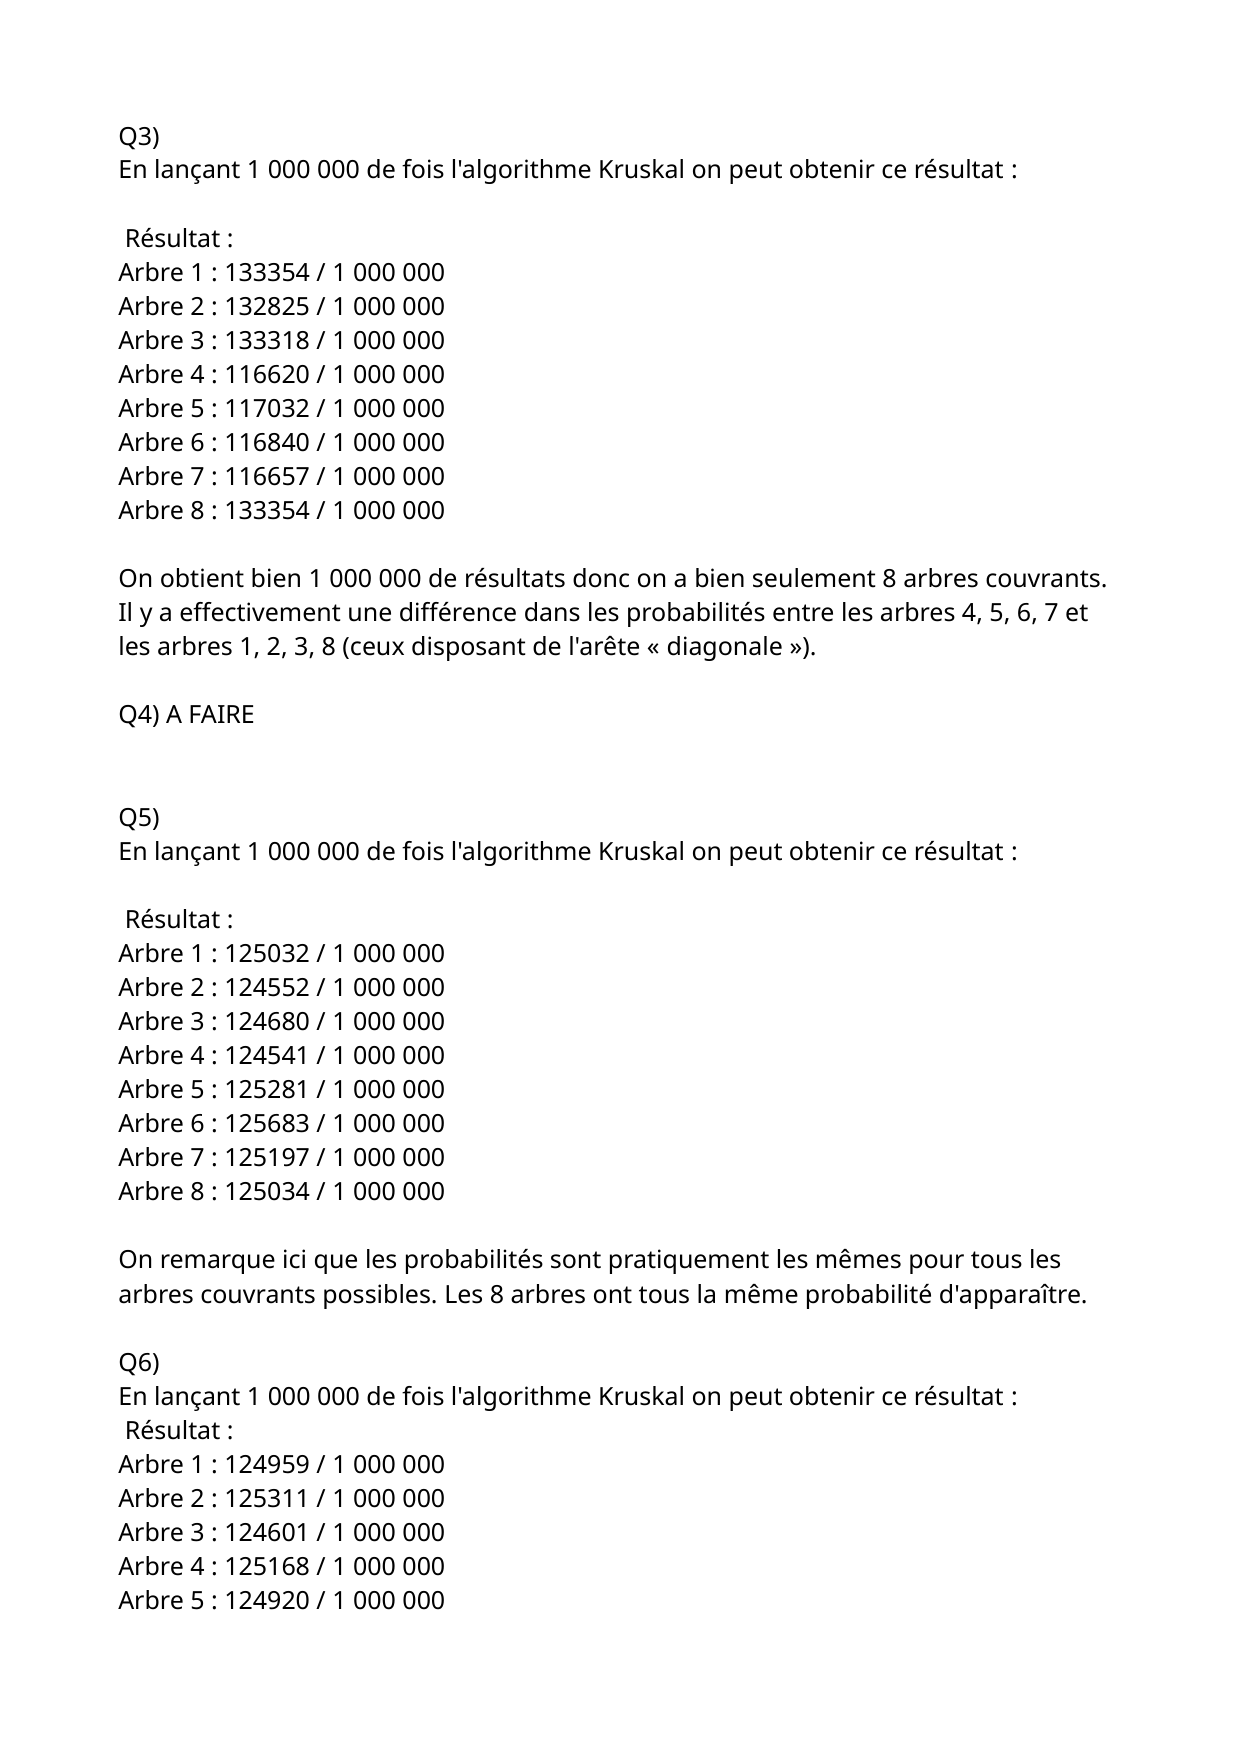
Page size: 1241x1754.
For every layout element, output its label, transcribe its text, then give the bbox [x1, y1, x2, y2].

text Arbre 1 : 125032 / 1 000 000 [118, 936, 1122, 970]
text Arbre 7 : 116657 / 1 000 000 [118, 459, 1122, 493]
text Arbre 3 : 133318 / 1 000 000 [118, 322, 1122, 357]
text Arbre 5 : 125281 / 1 000 000 [118, 1072, 1122, 1106]
text En lançant 1 000 000 de fois l'algorithme Kruskal on peut obtenir ce résultat : [118, 833, 1122, 867]
text On remarque ici que les probabilités sont pratiquement les mêmes pour tous les arbres couvrants possibles. Les 8 arbres ont tous la même probabilité d'apparaître. [118, 1242, 1122, 1310]
text En lançant 1 000 000 de fois l'algorithme Kruskal on peut obtenir ce résultat : [118, 152, 1122, 186]
text Arbre 8 : 133354 / 1 000 000 [118, 493, 1122, 527]
text Arbre 1 : 124959 / 1 000 000 [118, 1447, 1122, 1481]
text Arbre 1 : 133354 / 1 000 000 [118, 254, 1122, 288]
text Arbre 4 : 116620 / 1 000 000 [118, 357, 1122, 391]
text Arbre 2 : 124552 / 1 000 000 [118, 970, 1122, 1004]
text Résultat : [118, 1412, 1122, 1447]
text Q6) [118, 1344, 1122, 1378]
text On obtient bien 1 000 000 de résultats donc on a bien seulement 8 arbres couvrants. [118, 561, 1122, 595]
text Arbre 3 : 124680 / 1 000 000 [118, 1004, 1122, 1038]
text Il y a effectivement une différence dans les probabilités entre les arbres 4, 5, 6, 7 et les arbres 1, 2, 3, 8 (ceux disposant de l'arête « diagonale »). [118, 595, 1122, 663]
text Arbre 2 : 125311 / 1 000 000 [118, 1481, 1122, 1515]
text Arbre 7 : 125197 / 1 000 000 [118, 1140, 1122, 1174]
text Q4) A FAIRE [118, 697, 1122, 731]
text Arbre 6 : 125683 / 1 000 000 [118, 1106, 1122, 1140]
text Arbre 2 : 132825 / 1 000 000 [118, 288, 1122, 322]
text Arbre 4 : 124541 / 1 000 000 [118, 1038, 1122, 1072]
text En lançant 1 000 000 de fois l'algorithme Kruskal on peut obtenir ce résultat : [118, 1378, 1122, 1412]
text Arbre 5 : 124920 / 1 000 000 [118, 1583, 1122, 1617]
text Q5) [118, 799, 1122, 833]
text Q3) [118, 118, 1122, 152]
text Arbre 3 : 124601 / 1 000 000 [118, 1515, 1122, 1549]
text Arbre 6 : 116840 / 1 000 000 [118, 425, 1122, 459]
text Résultat : [118, 220, 1122, 254]
text Résultat : [118, 902, 1122, 936]
text Arbre 5 : 117032 / 1 000 000 [118, 391, 1122, 425]
text Arbre 8 : 125034 / 1 000 000 [118, 1174, 1122, 1208]
text Arbre 4 : 125168 / 1 000 000 [118, 1549, 1122, 1583]
